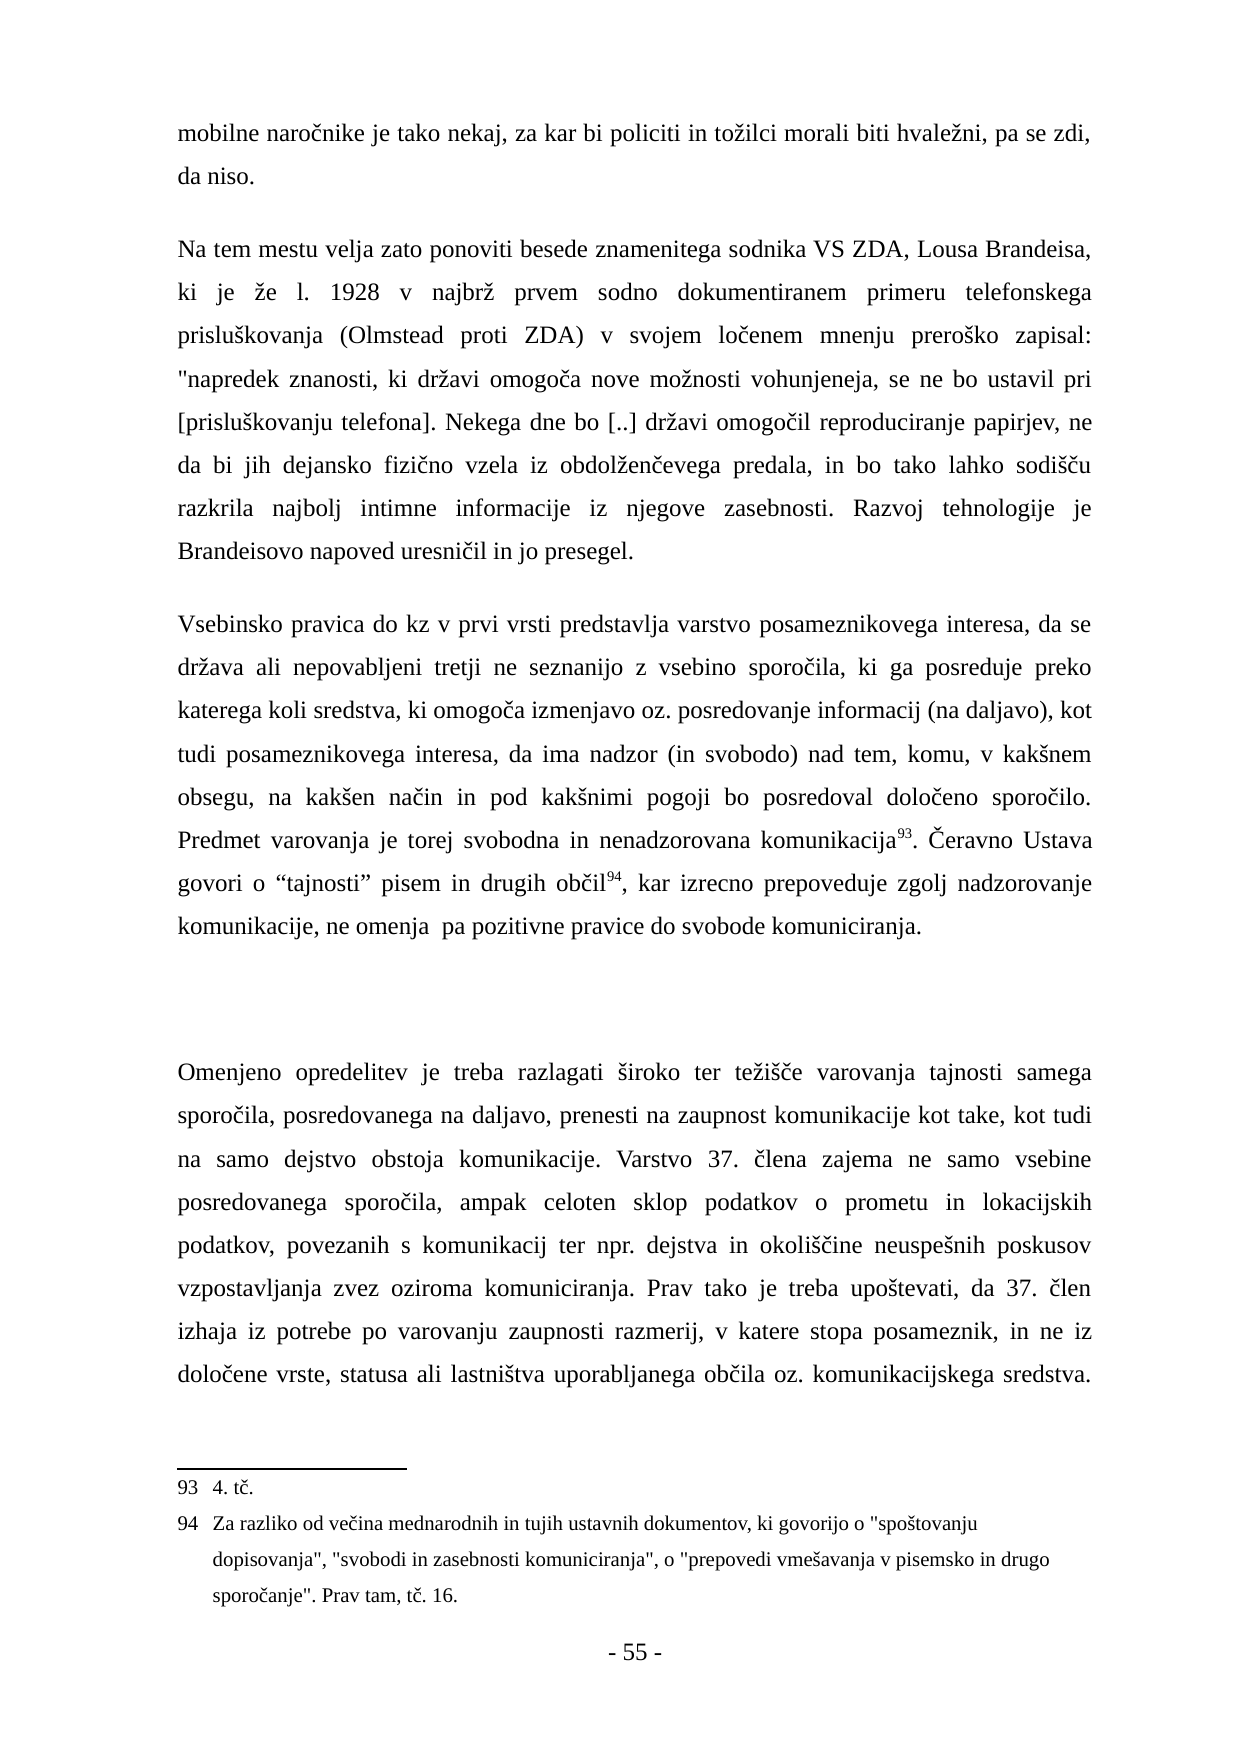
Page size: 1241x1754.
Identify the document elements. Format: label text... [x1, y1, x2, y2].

text mobilne naročnike je tako nekaj, za kar bi policiti in tožilci morali biti hvaležni, pa se zdi, da niso. [177, 118, 1093, 190]
text 4. tč. [177, 1475, 1093, 1499]
text Na tem mestu velja zato ponoviti besede znamenitega sodnika VS ZDA, Lousa Brandeisa, ki je že l. 1928 v najbrž prvem sodno dokumentiranem primeru telefonskega prisluškovanja (Olmstead proti ZDA) v svojem ločenem mnenju preroško zapisal: "napredek znanosti, ki državi omogoča nove možnosti vohunjeneja, se ne bo ustavil pri [prisluškovanju telefona]. Nekega dne bo [..] državi omogočil reproduciranje papirjev, ne da bi jih dejansko fizično vzela iz obdolženčevega predala, in bo tako lahko sodišču razkrila najbolj intimne informacije iz njegove zasebnosti. Razvoj tehnologije je Brandeisovo napoved uresničil in jo presegel. [177, 234, 1093, 565]
text Vsebinsko pravica do kz v prvi vrsti predstavlja varstvo posameznikovega interesa, da se država ali nepovabljeni tretji ne seznanijo z vsebino sporočila, ki ga posreduje preko katerega koli sredstva, ki omogoča izmenjavo oz. posredovanje informacij (na daljavo), kot tudi posameznikovega interesa, da ima nadzor (in svobodo) nad tem, komu, v kakšnem obsegu, na kakšen način in pod kakšnimi pogoji bo posredoval določeno sporočilo. Predmet varovanja je torej svobodna in nenadzorovana komunikacija. Čeravno Ustava govori o “tajnosti” pisem in drugih občil, kar izrecno prepoveduje zgolj nadzorovanje komunikacije, ne omenja pa pozitivne pravice do svobode komuniciranja. [177, 609, 1093, 940]
text Za razliko od večina mednarodnih in tujih ustavnih dokumentov, ki govorijo o "spoštovanju dopisovanja", "svobodi in zasebnosti komuniciranja", o "prepovedi vmešavanja v pisemsko in drugo sporočanje". Prav tam, tč. 16. [177, 1511, 1093, 1607]
text Omenjeno opredelitev je treba razlagati široko ter težišče varovanja tajnosti samega sporočila, posredovanega na daljavo, prenesti na zaupnost komunikacije kot take, kot tudi na samo dejstvo obstoja komunikacije. Varstvo 37. člena zajema ne samo vsebine posredovanega sporočila, ampak celoten sklop podatkov o prometu in lokacijskih podatkov, povezanih s komunikacij ter npr. dejstva in okoliščine neuspešnih poskusov vzpostavljanja zvez oziroma komuniciranja. Prav tako je treba upoštevati, da 37. člen izhaja iz potrebe po varovanju zaupnosti razmerij, v katere stopa posameznik, in ne iz določene vrste, statusa ali lastništva uporabljanega občila oz. komunikacijskega sredstva. [177, 1057, 1093, 1388]
